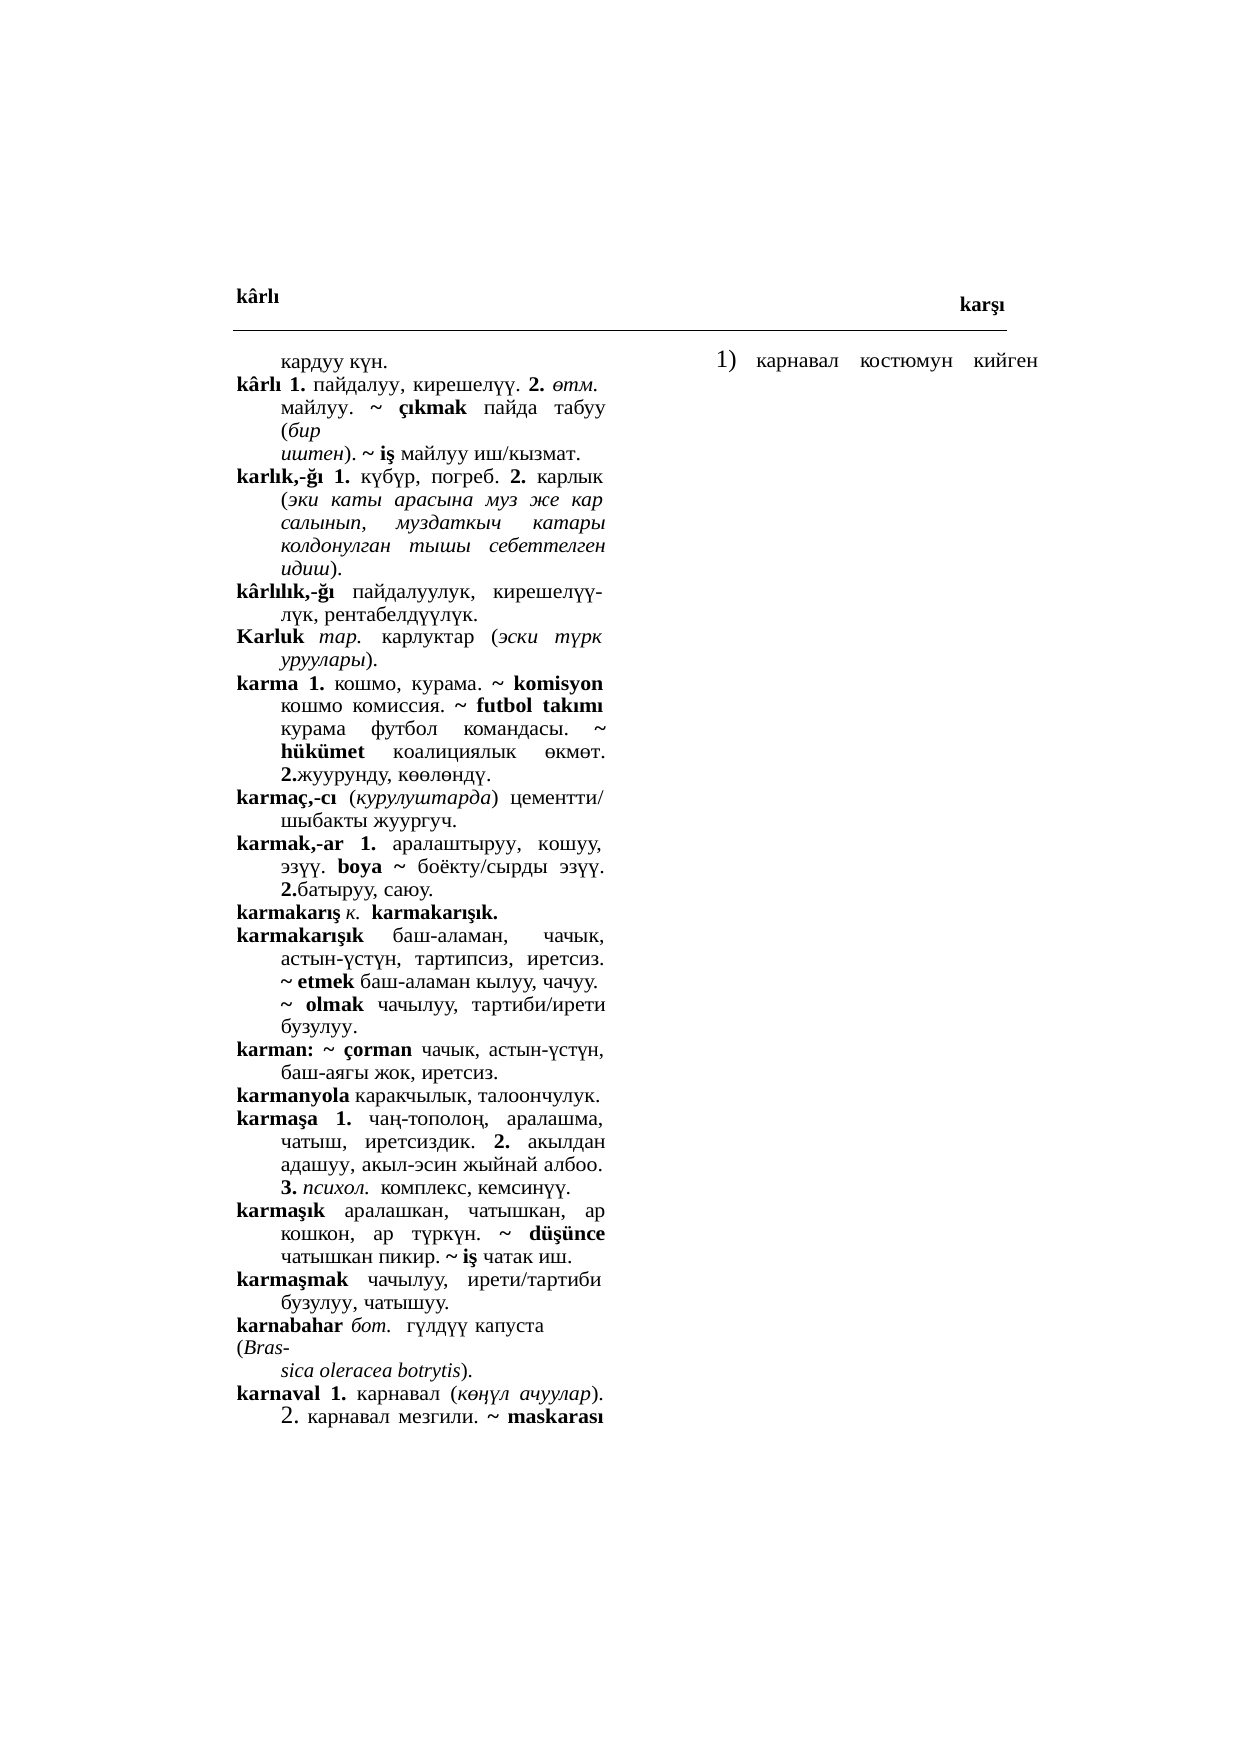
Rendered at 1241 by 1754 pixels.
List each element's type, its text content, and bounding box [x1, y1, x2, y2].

text ~ etmek баш-аламан кылуу, чачуу. [281, 970, 606, 993]
text (эки каты арасына муз же кар [281, 488, 606, 511]
text karlık,-ğı 1. күбүр, погреб. 2. карлык [236, 465, 606, 488]
text karmaç,-cı (курулуштарда) цементти/ шыбакты жуургуч. [236, 786, 606, 832]
text karmaşmak чачылуу, ирети/тартиби бузулуу, чатышуу. [236, 1268, 606, 1314]
text karmaşık аралашкан, чатышкан, ар кошкон, ар түркүн. ~ düşünce чатышкан пикир. ~ iş чатак иш. [236, 1199, 606, 1268]
text майлуу. ~ çıkmak пайда табуу (бир [281, 396, 606, 442]
text karmak,-ar 1. аралаштыруу, кошуу, [236, 832, 606, 855]
text karman: ~ çorman чачык, астын-үстүн, [236, 1038, 606, 1061]
list карнавал мезгили. ~ maskarası [281, 1405, 606, 1428]
text эзүү. boya ~ боёкту/сырды эзүү. [281, 855, 606, 878]
text иштен). ~ iş майлуу иш/кызмат. [281, 442, 584, 465]
text karmakarış к. karmakarışık. [236, 901, 606, 924]
text 2.батыруу, саюу. [281, 878, 437, 901]
text karşı [899, 292, 1065, 316]
text чатыш, иретсиздик. 2. акылдан адашуу, акыл-эсин жыйнай албоо. [281, 1130, 606, 1176]
text karmakarışık баш-аламан, чачык, астын-үстүн, тартипсиз, иретсиз. [236, 924, 606, 970]
text kârlı 1. пайдалуу, кирешелүү. 2. өтм. [236, 373, 606, 396]
text ~ olmak чачылуу, тартиби/ирети бузулуу. [281, 993, 606, 1038]
text karnaval 1. карнавал (көңүл ачуулар). [236, 1382, 606, 1405]
text kârlılık,-ğı пайдалуулук, кирешелүү- лүк, рентабелдүүлүк. [236, 580, 606, 626]
text салынып, муздаткыч катары колдонулган тышы себеттелген идиш). [281, 511, 606, 580]
text баш-аягы жок, иретсиз. karmanyola каракчылык, талоончулук. karmaşa 1. чаң-тополоң, аралашма, [236, 1061, 606, 1130]
text kârlı [236, 284, 279, 308]
text кошмо комиссия. ~ futbol takımı [281, 694, 606, 717]
text кардуу күн. [281, 349, 390, 373]
text 3. психол. комплекс, кемсинүү. [281, 1176, 574, 1199]
text уруулары). [281, 648, 384, 672]
text sica oleracеa botrytis). [281, 1359, 474, 1382]
list карнавал костюмун кийген [716, 349, 1065, 372]
text karma 1. кошмо, курама. ~ komisyon [236, 672, 606, 694]
text karnabahar бот. гүлдүү капуста (Bras- [236, 1314, 606, 1359]
text курама футбол командасы. ~ hükümet коалициялык өкмөт. 2.жуурунду, көөлөндү. [281, 717, 606, 786]
text Karluk тар. карлуктар (эски түрк [236, 626, 606, 648]
